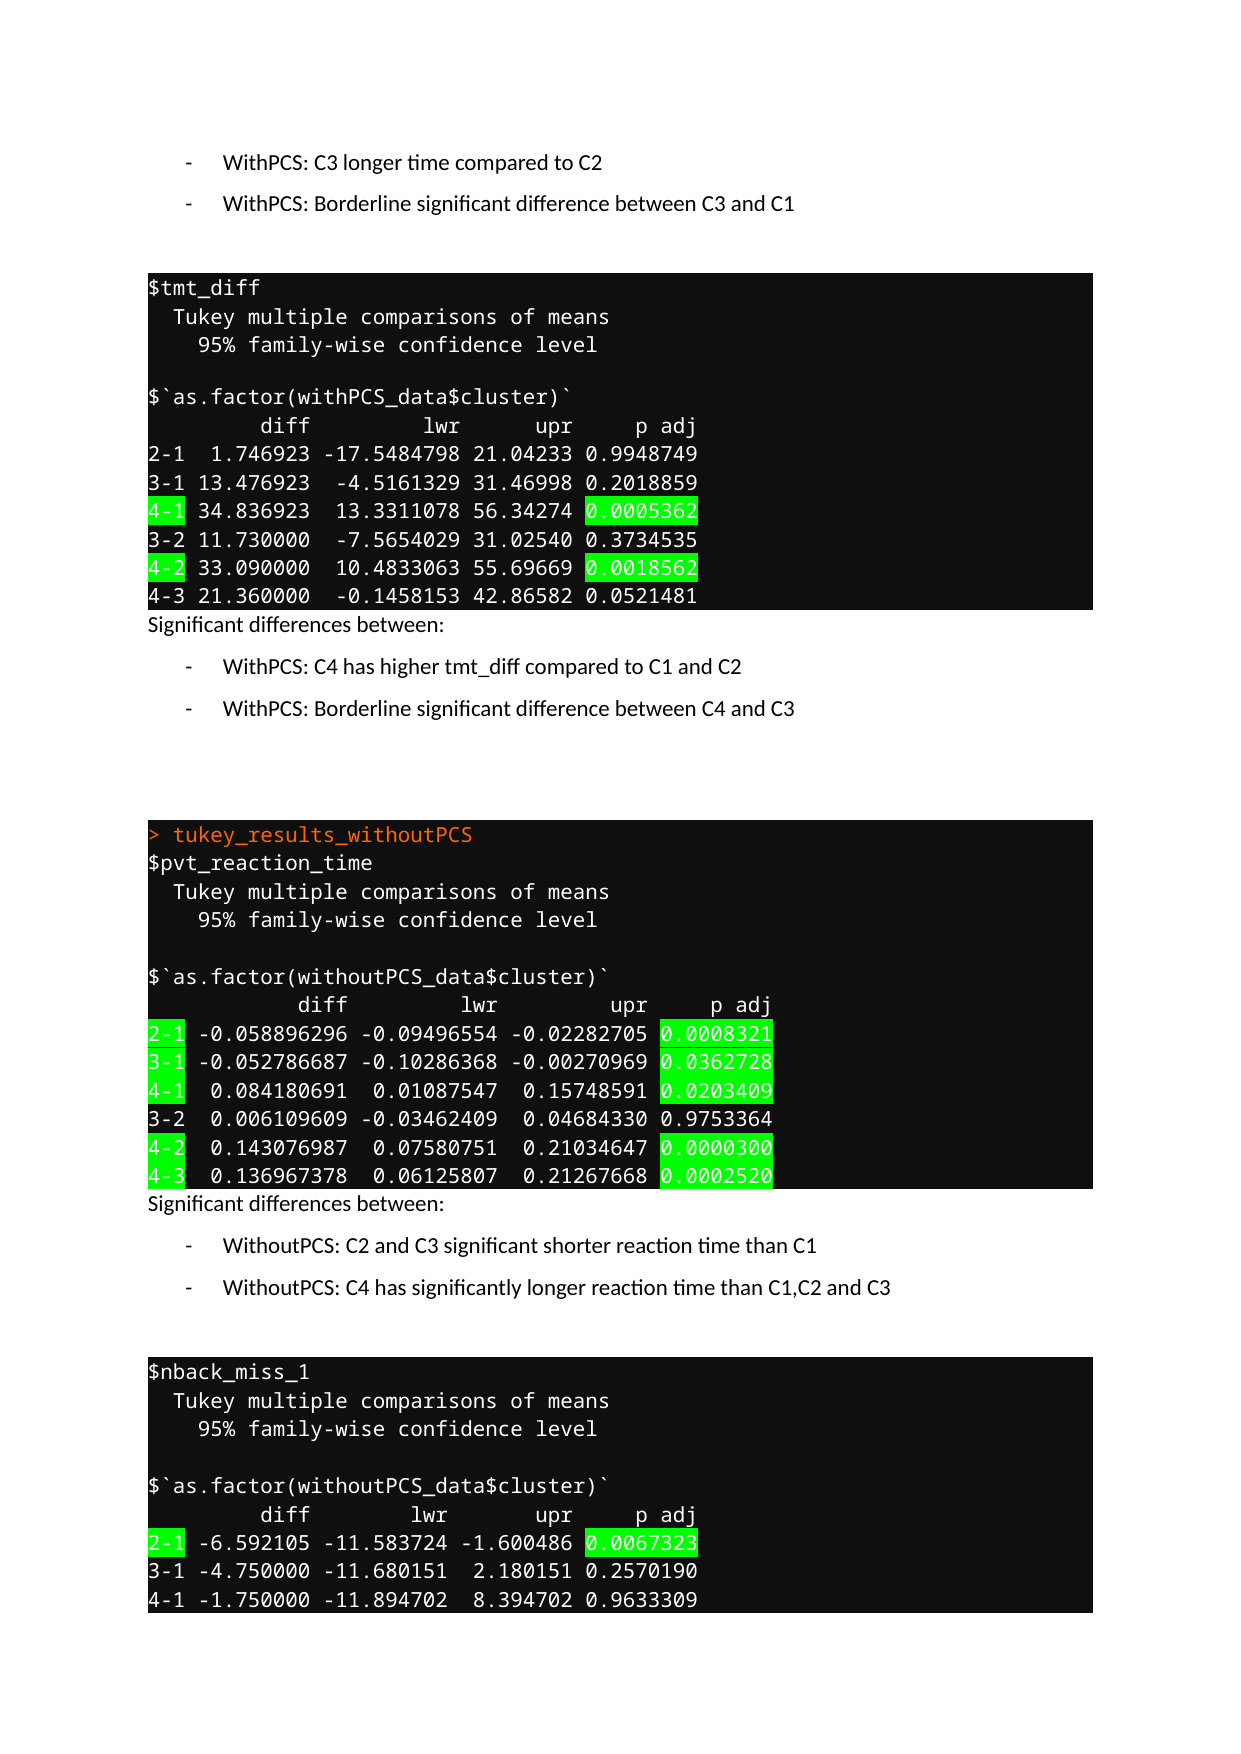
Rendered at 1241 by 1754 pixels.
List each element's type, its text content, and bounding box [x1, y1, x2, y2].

text 95% family-wise confidence level [148, 905, 1093, 934]
text $`as.factor(withoutPCS_data$cluster)` [148, 1471, 1093, 1500]
text diff lwr upr p adj [148, 1500, 1093, 1528]
text diff lwr upr p adj [148, 991, 1093, 1019]
text 95% family-wise confidence level [148, 1414, 1093, 1443]
text $nback_miss_1 [148, 1357, 1093, 1386]
text 2-1 -0.058896296 -0.09496554 -0.02282705 0.0008321 [148, 1019, 1093, 1047]
text 4-2 33.090000 10.4833063 55.69669 0.0018562 [148, 553, 1093, 582]
text Significant differences between: [148, 1189, 1093, 1218]
list WithPCS: Borderline significant difference between C3 and C1 [185, 189, 1093, 218]
text $`as.factor(withoutPCS_data$cluster)` [148, 962, 1093, 991]
text 4-3 0.136967378 0.06125807 0.21267668 0.0002520 [148, 1161, 1093, 1189]
text Tukey multiple comparisons of means [148, 877, 1093, 905]
text 4-3 21.360000 -0.1458153 42.86582 0.0521481 [148, 582, 1093, 610]
list WithPCS: C3 longer time compared to C2 [185, 148, 1093, 176]
list WithPCS: C4 has higher tmt_diff compared to C1 and C2 [185, 652, 1093, 680]
text diff lwr upr p adj [148, 411, 1093, 439]
text 4-1 0.084180691 0.01087547 0.15748591 0.0203409 [148, 1076, 1093, 1104]
list WithoutPCS: C2 and C3 significant shorter reaction time than C1 [185, 1232, 1093, 1259]
text 3-2 0.006109609 -0.03462409 0.04684330 0.9753364 [148, 1104, 1093, 1133]
text $pvt_reaction_time [148, 848, 1093, 877]
text 3-1 -4.750000 -11.680151 2.180151 0.2570190 [148, 1557, 1093, 1585]
text $tmt_diff [148, 273, 1093, 302]
text > tukey_results_withoutPCS [148, 820, 1093, 848]
text 2-1 -6.592105 -11.583724 -1.600486 0.0067323 [148, 1528, 1093, 1557]
list WithoutPCS: C4 has significantly longer reaction time than C1,C2 and C3 [185, 1273, 1093, 1302]
text $`as.factor(withPCS_data$cluster)` [148, 382, 1093, 411]
text 2-1 1.746923 -17.5484798 21.04233 0.9948749 [148, 439, 1093, 468]
text Tukey multiple comparisons of means [148, 1386, 1093, 1414]
text 4-1 -1.750000 -11.894702 8.394702 0.9633309 [148, 1585, 1093, 1613]
list WithPCS: Borderline significant difference between C4 and C3 [185, 694, 1093, 722]
text 4-2 0.143076987 0.07580751 0.21034647 0.0000300 [148, 1133, 1093, 1161]
text 3-1 -0.052786687 -0.10286368 -0.00270969 0.0362728 [148, 1047, 1093, 1076]
text 4-1 34.836923 13.3311078 56.34274 0.0005362 [148, 496, 1093, 525]
text 3-1 13.476923 -4.5161329 31.46998 0.2018859 [148, 468, 1093, 496]
text 95% family-wise confidence level [148, 330, 1093, 359]
text Significant differences between: [148, 610, 1093, 638]
text 3-2 11.730000 -7.5654029 31.02540 0.3734535 [148, 525, 1093, 553]
text Tukey multiple comparisons of means [148, 302, 1093, 330]
